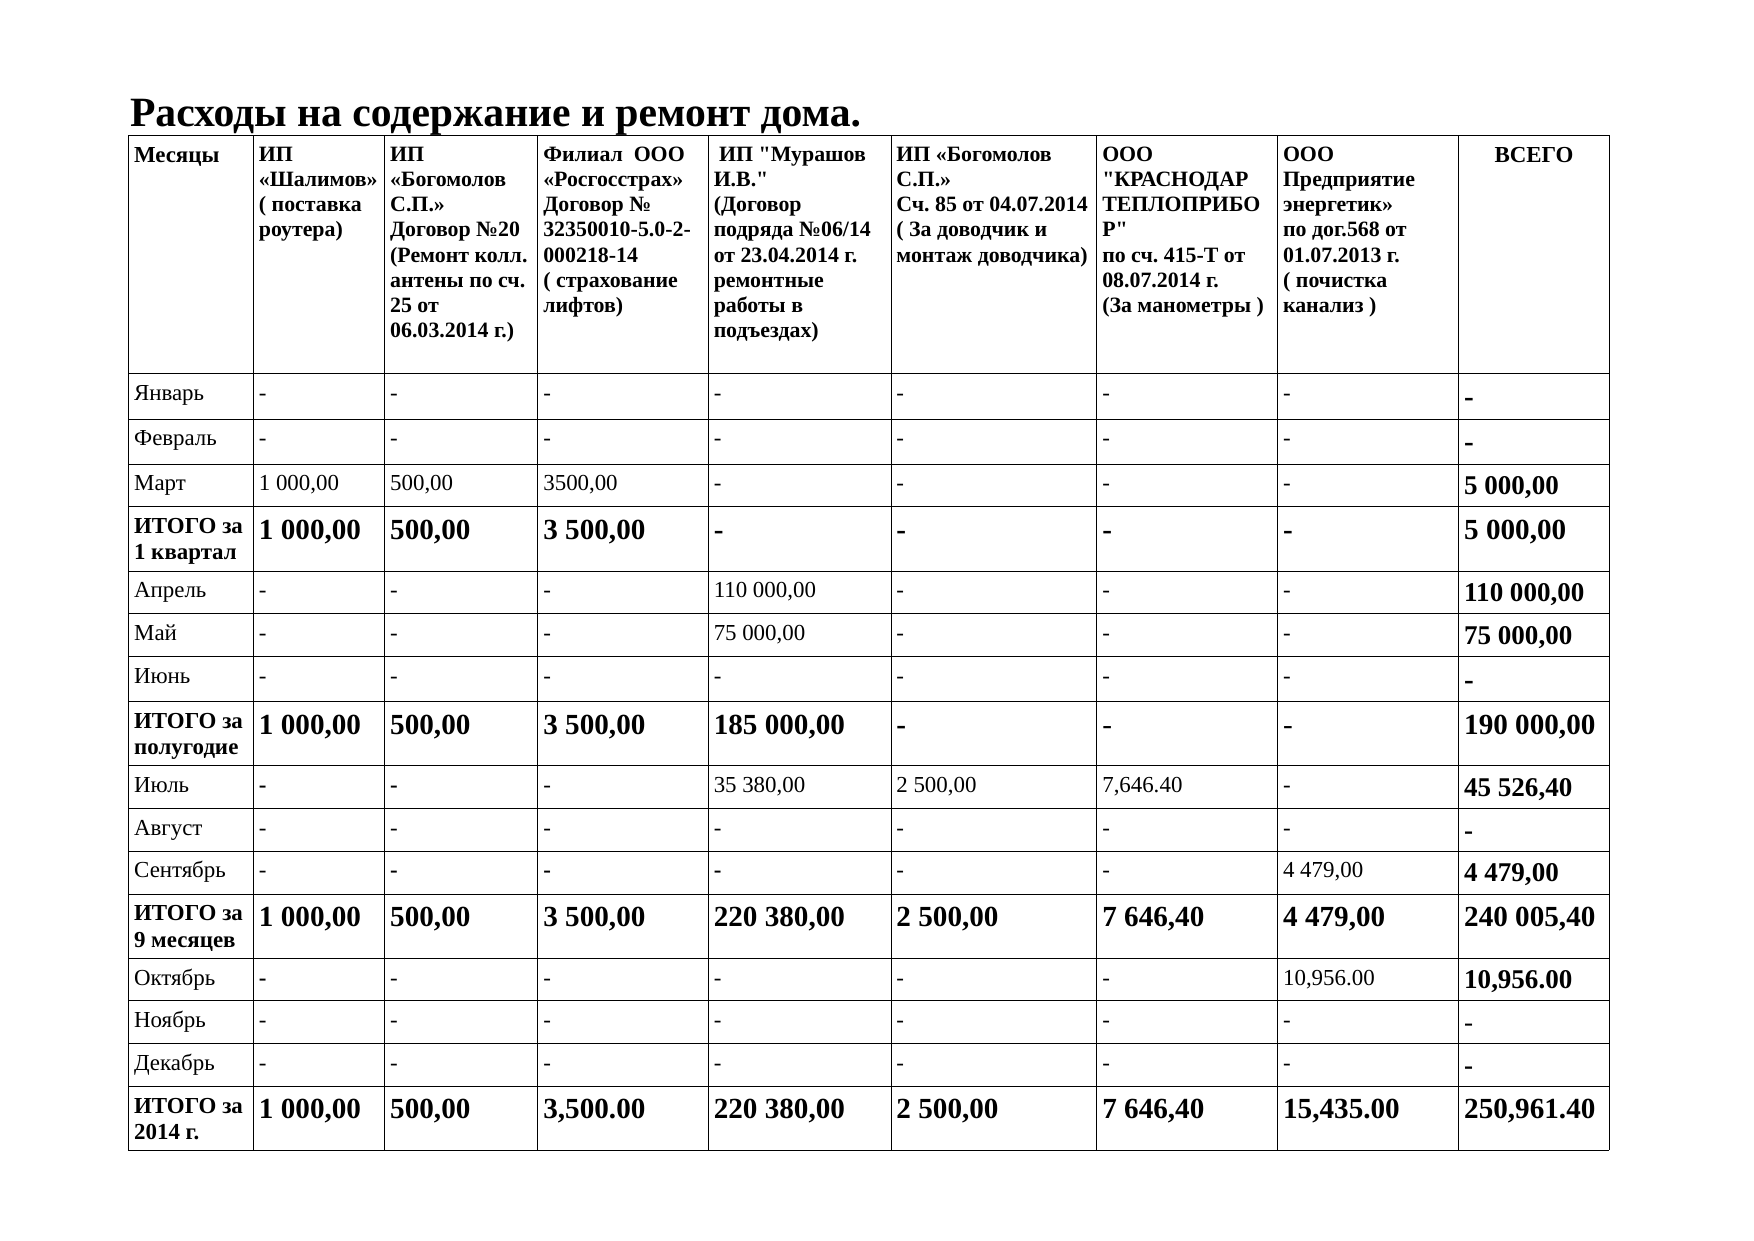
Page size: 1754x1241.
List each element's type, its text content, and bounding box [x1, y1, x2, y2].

table_cell - [1097, 507, 1277, 571]
table_cell - [892, 1044, 1096, 1086]
table_cell - [385, 572, 537, 613]
table_cell 500,00 [385, 1087, 537, 1150]
table_cell Июнь [129, 657, 253, 701]
table_cell 2 500,00 [892, 1087, 1096, 1150]
table_cell - [892, 572, 1096, 613]
table_cell - [538, 1044, 708, 1086]
table_cell 15 435,00 [1278, 1087, 1458, 1150]
table_cell 500,00 [385, 702, 537, 765]
table_cell - [385, 766, 537, 808]
table_cell 7 646,40 [1097, 1087, 1277, 1150]
table_cell Июль [129, 766, 253, 808]
table_cell - [1278, 657, 1458, 701]
table_cell Январь [129, 374, 253, 418]
table_cell - [892, 420, 1096, 463]
table_cell - [1097, 465, 1277, 506]
table_cell ИТОГО за 2014 г. [129, 1087, 253, 1150]
table_cell - [1097, 852, 1277, 893]
table_cell - [709, 1044, 891, 1086]
table_cell 10 956,00 [1459, 959, 1609, 1000]
table_cell - [1097, 1001, 1277, 1043]
table_cell Апрель [129, 572, 253, 613]
table_cell - [1097, 420, 1277, 463]
table_cell - [892, 657, 1096, 701]
table_cell - [1097, 809, 1277, 851]
table_cell Февраль [129, 420, 253, 463]
table_cell - [1278, 809, 1458, 851]
table_cell - [254, 809, 384, 851]
table_cell - [1278, 1044, 1458, 1086]
table_cell - [709, 465, 891, 506]
table_cell - [892, 507, 1096, 571]
table_cell - [892, 809, 1096, 851]
table_cell 1 000,00 [254, 1087, 384, 1150]
table_cell - [709, 657, 891, 701]
table_cell 2 500,00 [892, 895, 1096, 958]
table_cell 185 000,00 [709, 702, 891, 765]
table_cell - [1097, 959, 1277, 1000]
table_cell - [538, 959, 708, 1000]
table_cell 240 005,40 [1459, 895, 1609, 958]
table_cell - [254, 852, 384, 893]
table_cell 3500,00 [538, 465, 708, 506]
table_cell - [1459, 1044, 1609, 1086]
table_cell ИТОГО за 9 месяцев [129, 895, 253, 958]
table_cell 1 000,00 [254, 702, 384, 765]
table_cell - [538, 766, 708, 808]
table_cell - [538, 420, 708, 463]
table_cell - [385, 1001, 537, 1043]
table_cell - [385, 959, 537, 1000]
table_cell - [1097, 374, 1277, 418]
table_cell 250 961,40 [1459, 1087, 1609, 1150]
table_cell - [385, 657, 537, 701]
table_cell 1 000,00 [254, 465, 384, 506]
table_cell - [254, 374, 384, 418]
table_cell - [892, 374, 1096, 418]
table_cell Май [129, 614, 253, 656]
table_cell - [254, 657, 384, 701]
table_cell - [1459, 374, 1609, 418]
table_cell - [709, 507, 891, 571]
table_cell - [538, 657, 708, 701]
table_cell - [1278, 507, 1458, 571]
table_cell - [892, 959, 1096, 1000]
table_cell - [1278, 702, 1458, 765]
table_cell 1 000,00 [254, 895, 384, 958]
table_cell 1 000,00 [254, 507, 384, 571]
table_cell - [1459, 657, 1609, 701]
table_header ВСЕГО [1459, 136, 1609, 373]
table_cell - [385, 614, 537, 656]
table_cell - [385, 852, 537, 893]
table_cell - [385, 420, 537, 463]
table_cell - [1278, 572, 1458, 613]
table_cell 2 500,00 [892, 766, 1096, 808]
table_cell 5 000,00 [1459, 465, 1609, 506]
table_cell - [892, 465, 1096, 506]
table_cell - [254, 614, 384, 656]
table_cell 35 380,00 [709, 766, 891, 808]
table_cell 220 380,00 [709, 895, 891, 958]
table_header ИП «Шалимов» ( поставка роутера) [254, 136, 384, 373]
table_cell - [709, 420, 891, 463]
table_header ИП «Богомолов С.П.» Сч. 85 от 04.07.2014 ( За доводчик и монтаж доводчика) [892, 136, 1096, 373]
table_cell - [709, 959, 891, 1000]
table_cell - [538, 1001, 708, 1043]
table_cell - [254, 572, 384, 613]
table_cell - [1097, 702, 1277, 765]
table_cell - [709, 852, 891, 893]
table_cell Сентябрь [129, 852, 253, 893]
table_cell - [892, 1001, 1096, 1043]
table_cell - [385, 374, 537, 418]
table_cell 7 646,40 [1097, 895, 1277, 958]
table_cell - [1097, 614, 1277, 656]
table_cell 500,00 [385, 507, 537, 571]
table_cell - [538, 572, 708, 613]
table_cell 5 000,00 [1459, 507, 1609, 571]
table_cell 75 000,00 [1459, 614, 1609, 656]
table_cell 3 500,00 [538, 507, 708, 571]
table_cell 500,00 [385, 895, 537, 958]
table_cell - [892, 852, 1096, 893]
text Расходы на содержание и ремонт дома. [130, 87, 1658, 135]
table_cell Декабрь [129, 1044, 253, 1086]
table_cell - [1459, 420, 1609, 463]
table_cell Октябрь [129, 959, 253, 1000]
table_cell 3 500,00 [538, 1087, 708, 1150]
table_cell 7 646,40 [1097, 766, 1277, 808]
table_cell 10 956,00 [1278, 959, 1458, 1000]
table_header Филиал ООО «Росгосстрах» Договор № 32350010-5.0-2-000218-14 ( страхование лифтов) [538, 136, 708, 373]
table_cell - [254, 959, 384, 1000]
table_cell Ноябрь [129, 1001, 253, 1043]
table_cell 4 479,00 [1459, 852, 1609, 893]
table_cell - [1097, 572, 1277, 613]
table_cell - [254, 1001, 384, 1043]
table_cell - [709, 1001, 891, 1043]
table_cell - [1278, 374, 1458, 418]
table_cell - [1459, 809, 1609, 851]
table_cell - [538, 809, 708, 851]
table_cell 220 380,00 [709, 1087, 891, 1150]
table_cell Март [129, 465, 253, 506]
table_header ООО "КРАСНОДАР ТЕПЛОПРИБОР" по сч. 415-Т от 08.07.2014 г. (За манометры ) [1097, 136, 1277, 373]
table_cell Август [129, 809, 253, 851]
table_cell - [1278, 420, 1458, 463]
table_header ООО Предприятие энергетик» по дог.568 от 01.07.2013 г. ( почистка канализ ) [1278, 136, 1458, 373]
table_cell - [709, 374, 891, 418]
table_cell 75 000,00 [709, 614, 891, 656]
table_header ИП "Мурашов И.В." (Договор подряда №06/14 от 23.04.2014 г. ремонтные работы в подъездах) [709, 136, 891, 373]
table_cell - [1097, 1044, 1277, 1086]
table_cell 500,00 [385, 465, 537, 506]
table_cell - [1278, 766, 1458, 808]
table_cell - [892, 614, 1096, 656]
table_cell - [1278, 1001, 1458, 1043]
table_cell - [538, 852, 708, 893]
table_cell - [254, 420, 384, 463]
table_cell 4 479,00 [1278, 852, 1458, 893]
table_cell - [385, 1044, 537, 1086]
table_cell ИТОГО за 1 квартал [129, 507, 253, 571]
table_cell - [892, 702, 1096, 765]
table_cell ИТОГО за полугодие [129, 702, 253, 765]
table_header ИП «Богомолов С.П.» Договор №20 (Ремонт колл. антены по сч. 25 от 06.03.2014 г.) [385, 136, 537, 373]
table_cell 110 000,00 [709, 572, 891, 613]
table_cell - [1278, 465, 1458, 506]
table_cell - [254, 766, 384, 808]
table_cell - [709, 809, 891, 851]
table_cell - [538, 614, 708, 656]
table_cell - [1459, 1001, 1609, 1043]
table_cell - [254, 1044, 384, 1086]
table_cell 45 526,40 [1459, 766, 1609, 808]
table_cell 110 000,00 [1459, 572, 1609, 613]
table_cell 190 000,00 [1459, 702, 1609, 765]
table_cell 3 500,00 [538, 702, 708, 765]
table_cell 3 500,00 [538, 895, 708, 958]
table_cell - [1278, 614, 1458, 656]
table_cell - [538, 374, 708, 418]
table_cell - [1097, 657, 1277, 701]
table_cell 4 479,00 [1278, 895, 1458, 958]
table_cell - [385, 809, 537, 851]
table_header Месяцы [129, 136, 253, 373]
